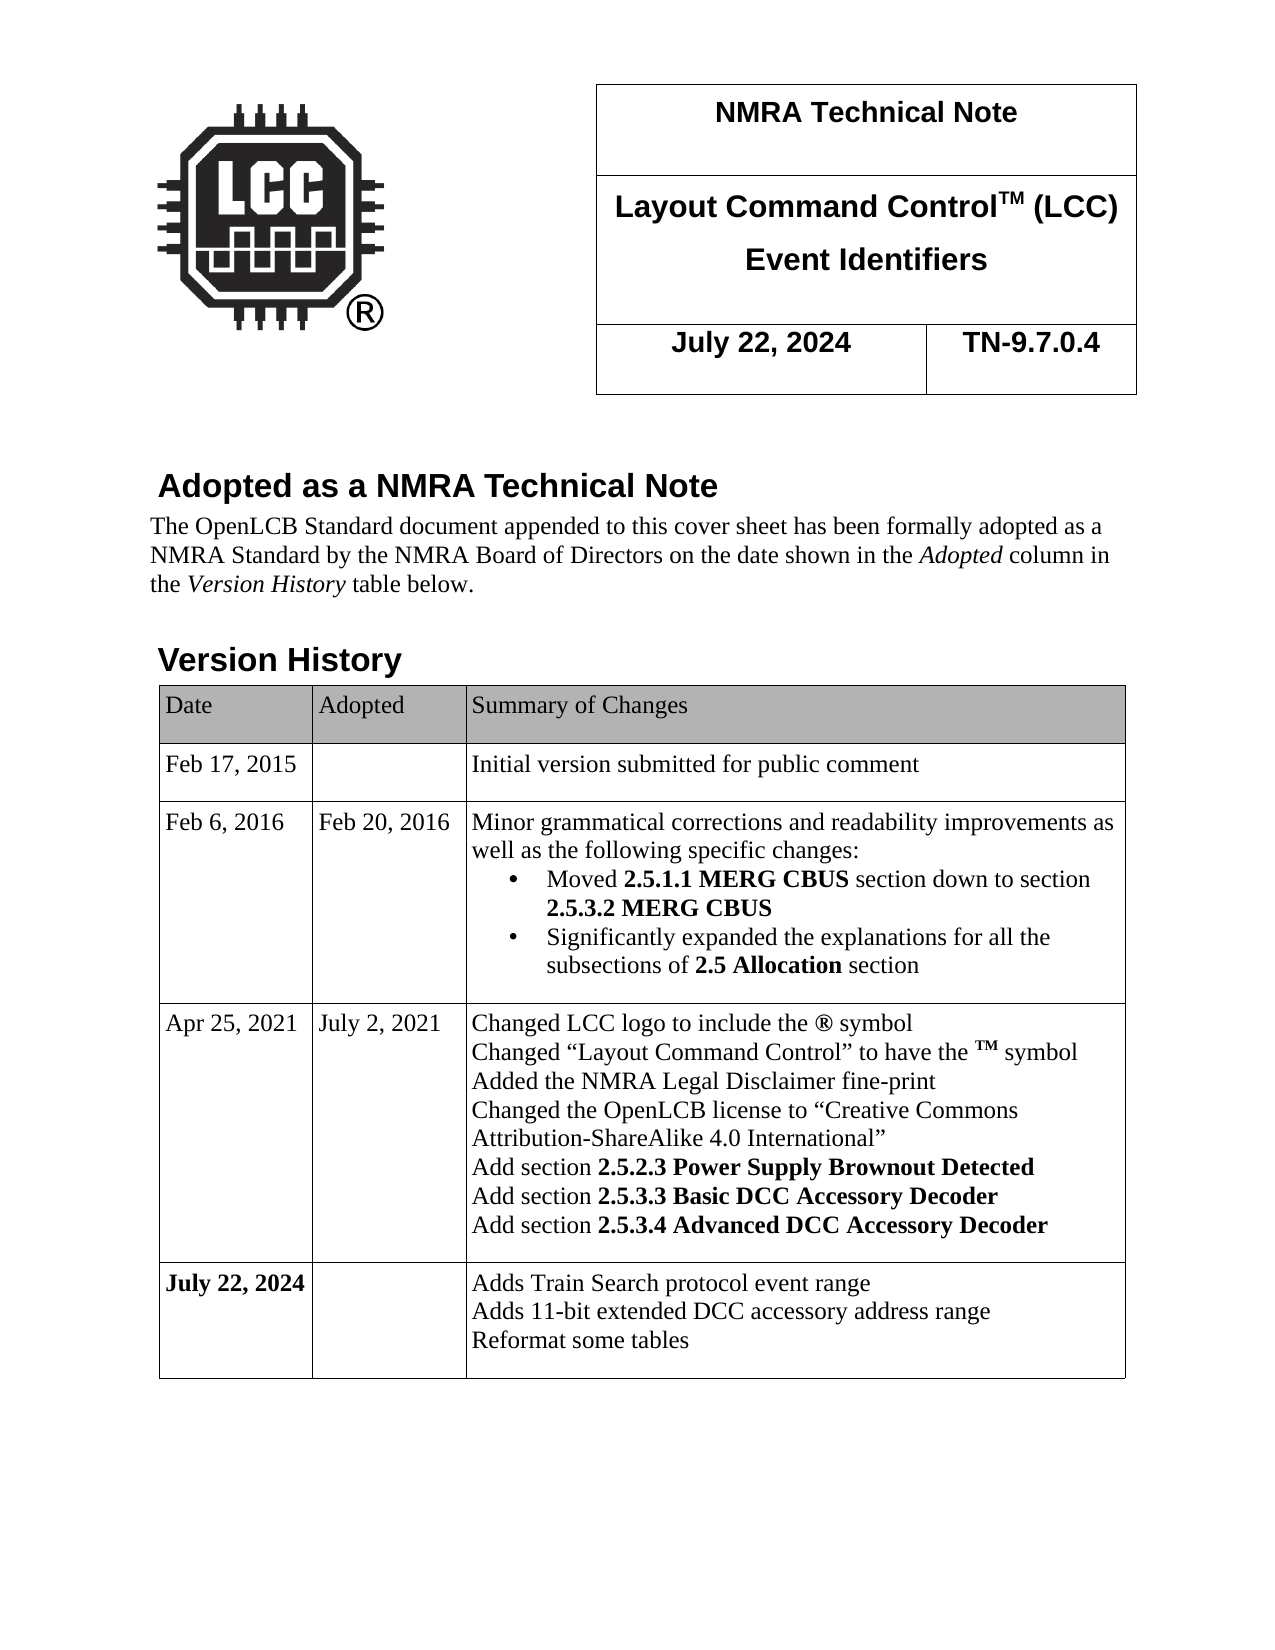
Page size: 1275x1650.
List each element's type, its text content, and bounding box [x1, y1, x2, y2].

text The OpenLCB Standard document appended to this cover sheet has been formally adopted as a NMRA Standard by the NMRA Board of Directors on the date shown in the Adopted column in the Version History table below. [150, 511, 1125, 597]
table_cell Minor grammatical corrections and readability improvements as well as the following specific changes: Moved 2.5.1.1 MERG CBUS section down to section 2.5.3.2 MERG CBUS Significantly expanded the explanations for all the subsections of 2.5 Allocation section [467, 802, 1125, 1003]
subtitle Adopted as a NMRA Technical Note [112, 466, 1125, 505]
table_header Date [160, 686, 312, 743]
table_cell Feb 17, 2015 [160, 744, 312, 801]
table_header Adopted [313, 686, 466, 743]
table_cell [313, 1263, 466, 1377]
table_cell Feb 6, 2016 [160, 802, 312, 1003]
subtitle Version History [112, 640, 1125, 678]
table_cell Initial version submitted for public comment [467, 744, 1125, 801]
table_header Summary of Changes [467, 686, 1125, 743]
table_cell July 2, 2021 [313, 1004, 466, 1262]
table_cell Feb 20, 2016 [313, 802, 466, 1003]
table_cell Apr 25, 2021 [160, 1004, 312, 1262]
table_cell [313, 744, 466, 801]
table_cell July 22, 2024 [160, 1263, 312, 1377]
picture [138, 85, 405, 347]
table_cell Adds Train Search protocol event range Adds 11-bit extended DCC accessory address range Reformat some tables [467, 1263, 1125, 1377]
table_cell Changed LCC logo to include the ® symbol Changed “Layout Command Control” to have the TM symbol Added the NMRA Legal Disclaimer fine-print Changed the OpenLCB license to “Creative Commons Attribution-ShareAlike 4.0 International” Add section 2.5.2.3 Power Supply Brownout Detected Add section 2.5.3.3 Basic DCC Accessory Decoder Add section 2.5.3.4 Advanced DCC Accessory Decoder [467, 1004, 1125, 1262]
